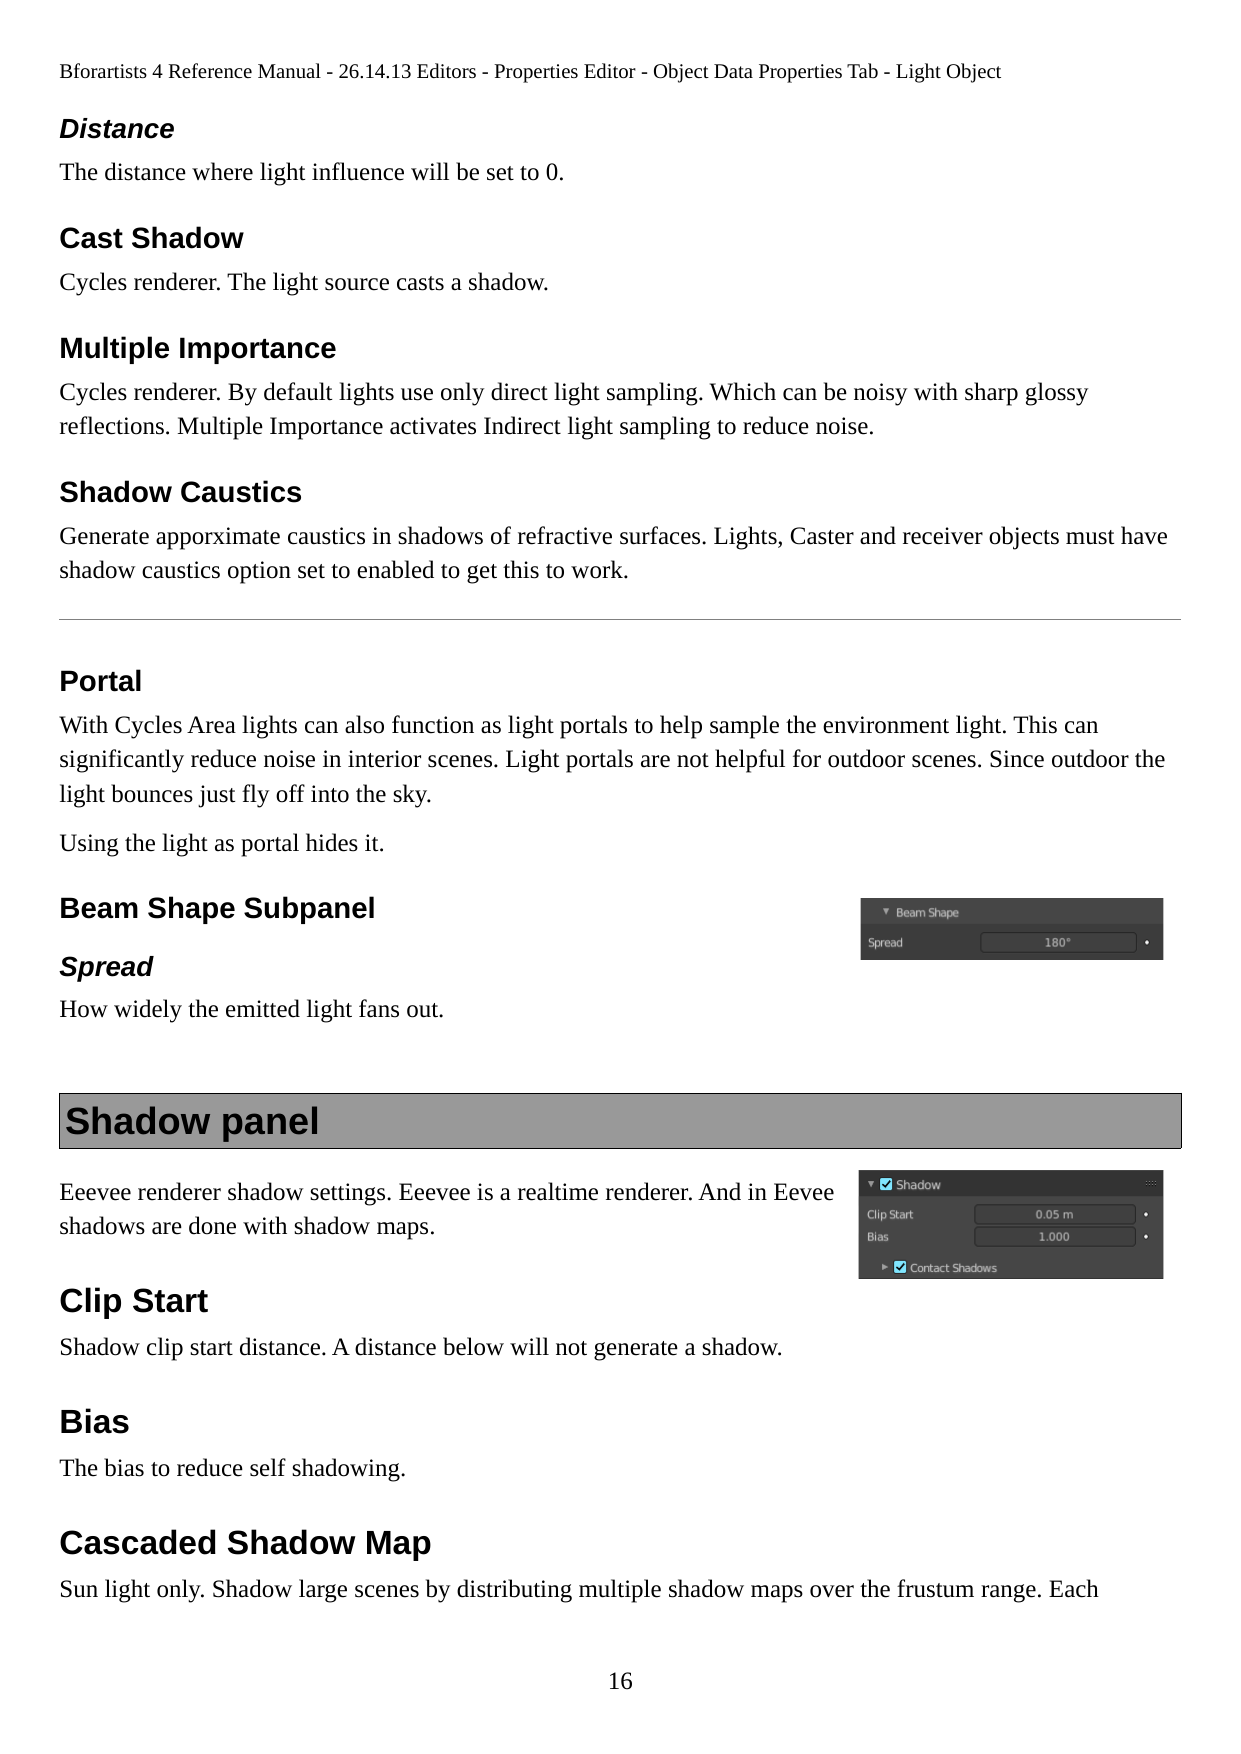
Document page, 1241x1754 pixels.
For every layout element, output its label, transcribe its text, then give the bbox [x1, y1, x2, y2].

subtitle Clip Start [59, 1281, 1181, 1320]
subtitle Distance [59, 113, 1181, 144]
text With Cycles Area lights can also function as light portals to help sample the environment light. This can significantly reduce noise in interior scenes. Light portals are not helpful for outdoor scenes. Since outdoor the light bounces just fly off into the sky. [59, 710, 1181, 807]
picture [858, 1170, 1164, 1279]
text The distance where light influence will be set to 0. [59, 157, 1181, 186]
subtitle Cast Shadow [59, 221, 1181, 254]
subtitle Shadow Caustics [59, 475, 1181, 509]
subtitle Spread [59, 950, 1181, 982]
subtitle Bias [59, 1402, 1181, 1441]
text Cycles renderer. The light source casts a shadow. [59, 267, 1181, 296]
text Cycles renderer. By default lights use only direct light sampling. Which can be noisy with sharp glossy reflections. Multiple Importance activates Indirect light sampling to reduce noise. [59, 377, 1181, 440]
text Generate apporximate caustics in shadows of refractive surfaces. Lights, Caster and receiver objects must have shadow caustics option set to enabled to get this to work. [59, 521, 1181, 584]
text How widely the emitted light fans out. [59, 994, 1181, 1023]
table_header Shadow panel [60, 1094, 1181, 1148]
subtitle Cascaded Shadow Map [59, 1523, 1181, 1562]
text Eeevee renderer shadow settings. Eeevee is a realtime renderer. And in Eevee shadows are done with shadow maps. [59, 1177, 858, 1240]
picture [860, 898, 1164, 960]
subtitle Portal [59, 663, 1181, 697]
text The bias to reduce self shadowing. [59, 1453, 1181, 1482]
text Shadow clip start distance. A distance below will not generate a shadow. [59, 1332, 1181, 1361]
subtitle Beam Shape Subpanel [59, 891, 1181, 925]
text Sun light only. Shadow large scenes by distributing multiple shadow maps over the frustum range. Each [59, 1574, 1181, 1603]
text Using the light as portal hides it. [59, 828, 1181, 856]
subtitle Multiple Importance [59, 331, 1181, 364]
